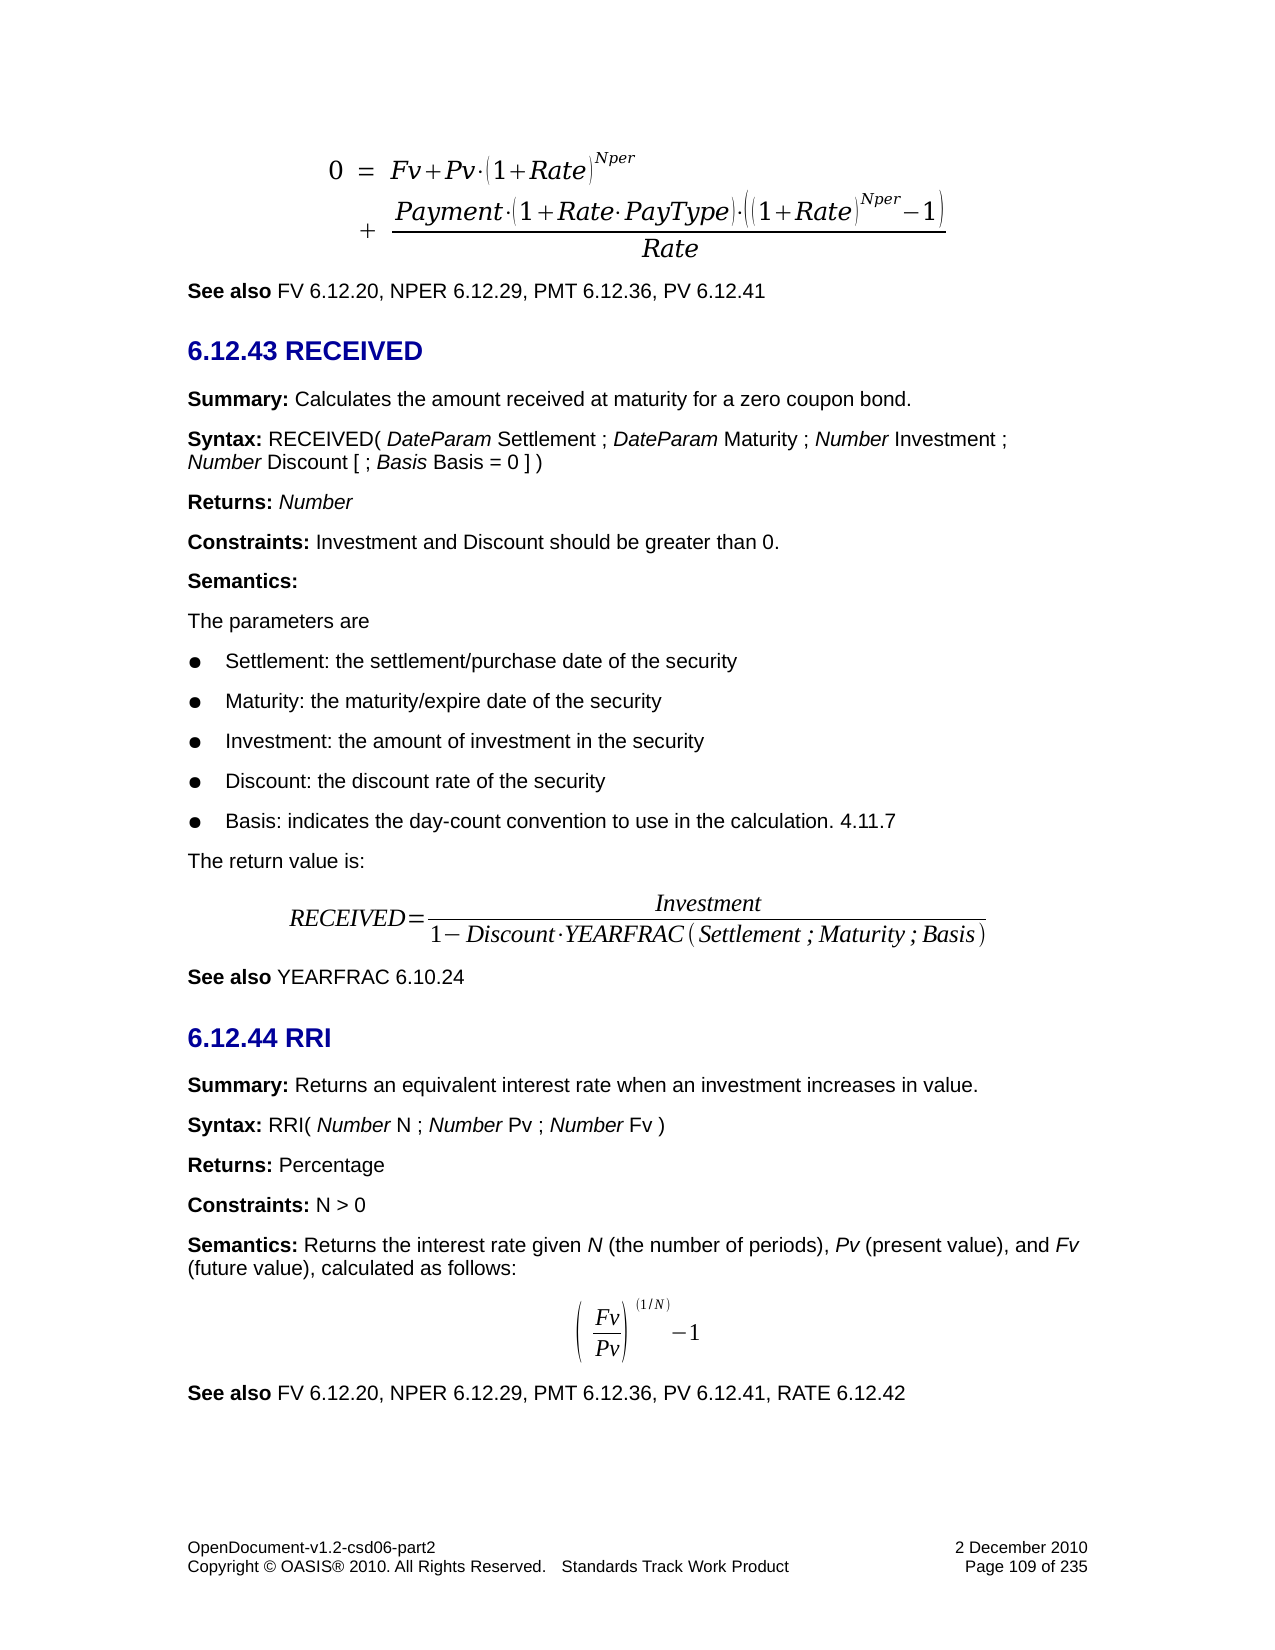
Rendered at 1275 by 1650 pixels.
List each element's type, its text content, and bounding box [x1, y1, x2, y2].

text Returns: Number [187, 490, 1088, 514]
text Semantics: Returns the interest rate given N (the number of periods), Pv (present value), and Fv (future value), calculated as follows: [187, 1233, 1088, 1280]
subtitle RRI [187, 1023, 1088, 1053]
text Constraints: Investment and Discount should be greater than 0. [187, 530, 1088, 553]
list Settlement: the settlement/purchase date of the security [187, 650, 1088, 673]
subtitle RECEIVED [187, 336, 1088, 367]
text Semantics: [187, 570, 1088, 593]
text Summary: Returns an equivalent interest rate when an investment increases in value. [187, 1074, 1088, 1097]
list Basis: indicates the day-count convention to use in the calculation. 4.11.7 [187, 809, 1088, 833]
text Returns: Percentage [187, 1153, 1088, 1177]
text The return value is: [187, 849, 1088, 873]
text The parameters are [187, 610, 1088, 633]
text Summary: Calculates the amount received at maturity for a zero coupon bond. [187, 387, 1088, 411]
text See also YEARFRAC 6.10.24 [187, 966, 1088, 989]
text Syntax: RECEIVED( DateParam Settlement ; DateParam Maturity ; Number Investment ; Number Discount [ ; Basis Basis = 0 ] ) [187, 427, 1088, 474]
list Maturity: the maturity/expire date of the security [187, 690, 1088, 713]
list Discount: the discount rate of the security [187, 770, 1088, 793]
list Investment: the amount of investment in the security [187, 730, 1088, 753]
text Syntax: RRI( Number N ; Number Pv ; Number Fv ) [187, 1113, 1088, 1137]
text Constraints: N > 0 [187, 1193, 1088, 1217]
text See also FV 6.12.20, NPER 6.12.29, PMT 6.12.36, PV 6.12.41, RATE 6.12.42 [187, 1382, 1088, 1405]
text See also FV 6.12.20, NPER 6.12.29, PMT 6.12.36, PV 6.12.41 [187, 280, 1088, 303]
